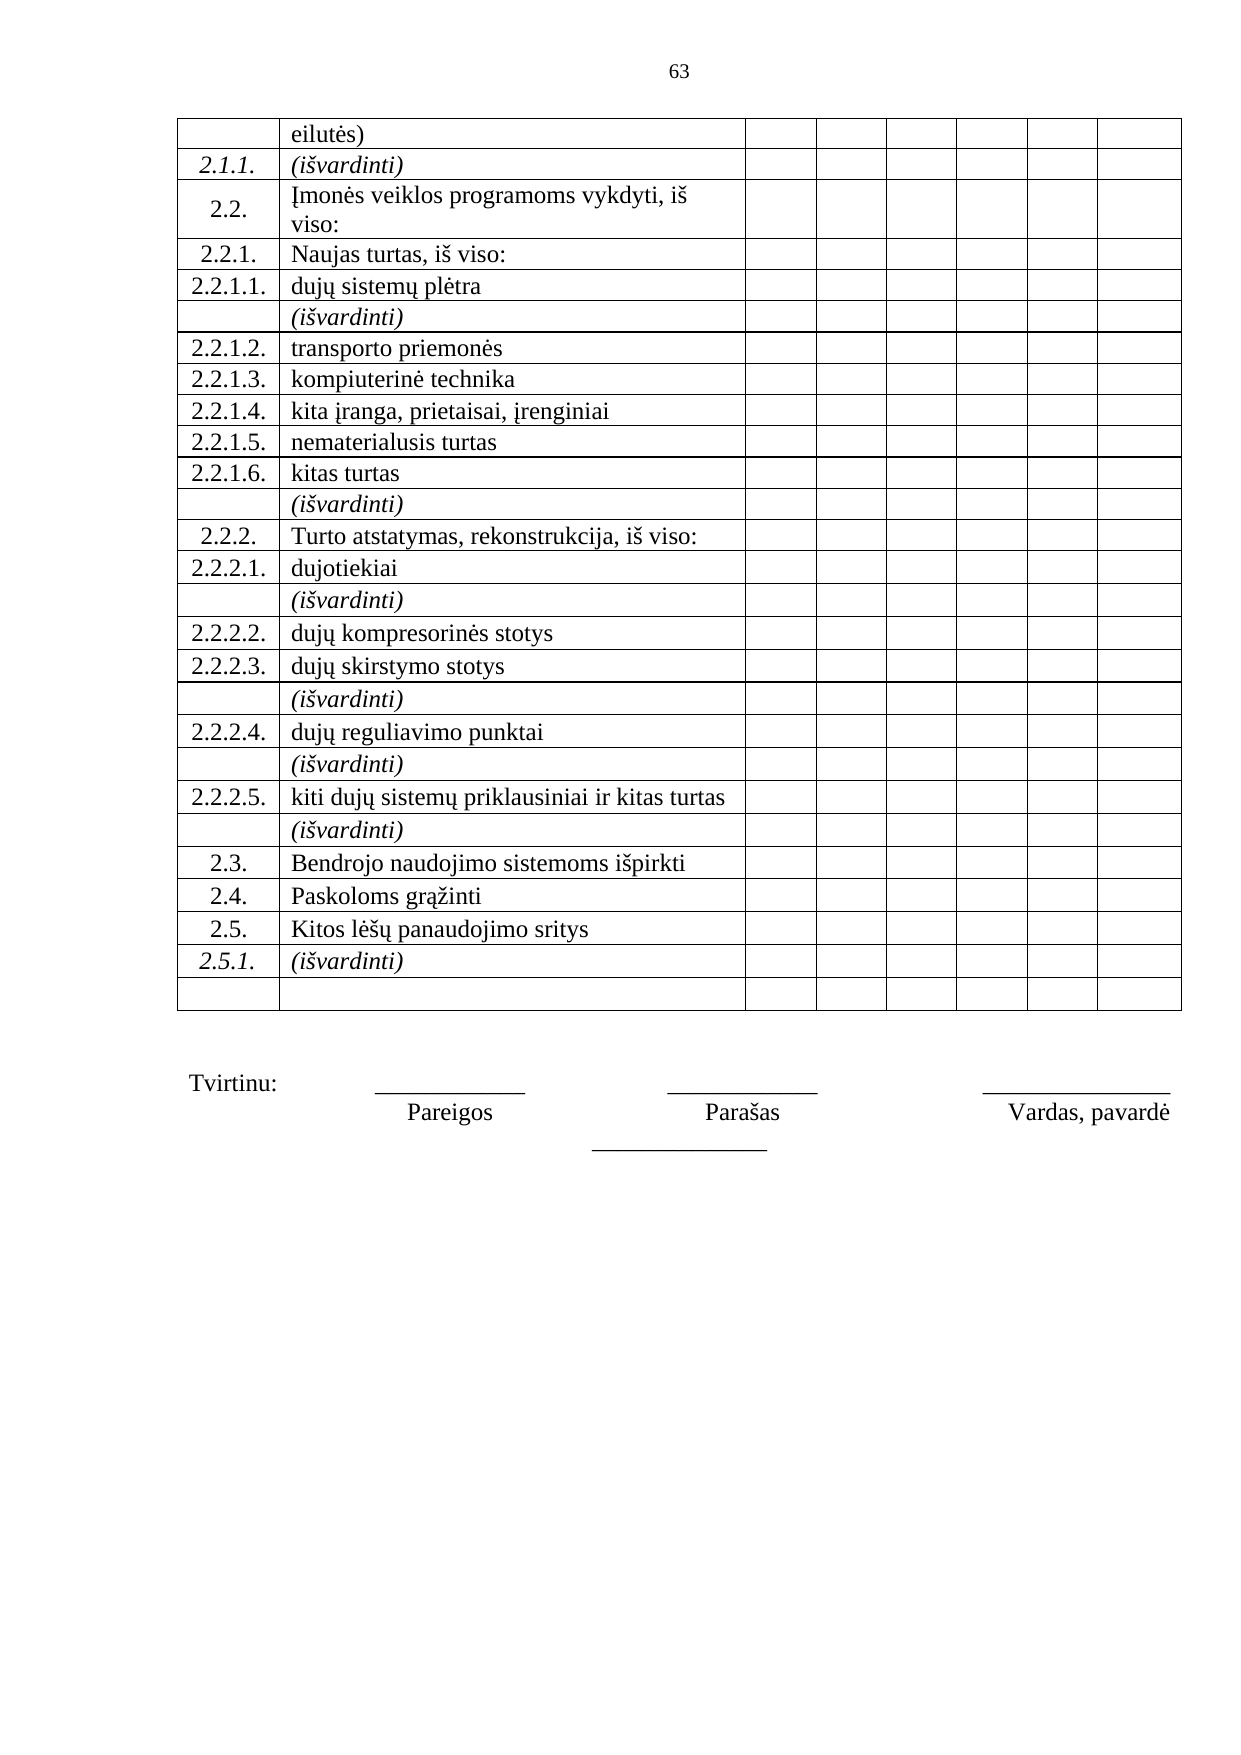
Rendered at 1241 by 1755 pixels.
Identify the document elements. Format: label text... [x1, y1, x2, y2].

table_cell [1098, 364, 1181, 394]
table_cell [746, 683, 816, 714]
table_cell 2.5. [178, 912, 279, 944]
table_cell [1028, 364, 1097, 394]
table_cell [1028, 395, 1097, 425]
table_cell [957, 617, 1027, 649]
table_cell [1098, 978, 1181, 1009]
table_cell [957, 879, 1027, 911]
table_cell (išvardinti) [280, 584, 745, 616]
table_cell [1028, 520, 1097, 550]
table_cell [1028, 458, 1097, 488]
table_cell (išvardinti) [280, 489, 745, 519]
table_cell [178, 584, 279, 616]
table_cell [957, 239, 1027, 269]
table_cell [746, 489, 816, 519]
table_cell (išvardinti) [280, 149, 745, 179]
table_cell [957, 814, 1027, 846]
table_cell [957, 180, 1027, 238]
table_cell 2.2.2.4. [178, 715, 279, 747]
table_cell [1028, 715, 1097, 747]
table_cell [1028, 978, 1097, 1009]
table_cell [817, 149, 886, 179]
table_cell [746, 715, 816, 747]
table_cell [887, 781, 956, 813]
table_cell [817, 814, 886, 846]
table_header ____________ Pareigos [304, 1068, 596, 1126]
table_cell [887, 879, 956, 911]
table_cell [1098, 945, 1181, 977]
table_cell 2.2.1.2. [178, 333, 279, 363]
table_cell [957, 781, 1027, 813]
table_cell [1028, 239, 1097, 269]
table_cell [1098, 551, 1181, 583]
table_cell dujų kompresorinės stotys [280, 617, 745, 649]
table_cell [746, 301, 816, 331]
table_cell 2.2.1.6. [178, 458, 279, 488]
table_cell [178, 683, 279, 714]
table_cell [1028, 683, 1097, 714]
table_cell Bendrojo naudojimo sistemoms išpirkti [280, 847, 745, 878]
table_cell 2.1.1. [178, 149, 279, 179]
table_cell [817, 584, 886, 616]
table_cell [957, 650, 1027, 681]
table_cell [1098, 781, 1181, 813]
table_cell [957, 270, 1027, 300]
table_cell [1098, 748, 1181, 780]
table_header ____________ Parašas [596, 1068, 888, 1126]
table_cell 2.2.2.2. [178, 617, 279, 649]
table_cell [746, 650, 816, 681]
table_cell [887, 715, 956, 747]
table_cell (išvardinti) [280, 945, 745, 977]
table_cell eilutės) [280, 119, 745, 148]
table_cell [746, 551, 816, 583]
table_cell [178, 301, 279, 331]
table_cell [746, 879, 816, 911]
table_cell [746, 239, 816, 269]
table_cell [957, 945, 1027, 977]
table_cell [887, 458, 956, 488]
table_cell 2.2. [178, 180, 279, 238]
table_cell [817, 912, 886, 944]
table_cell [746, 748, 816, 780]
table_cell [817, 879, 886, 911]
table_cell [1098, 458, 1181, 488]
table_cell [887, 617, 956, 649]
table_cell [957, 364, 1027, 394]
table_header _______________ Vardas, pavardė [889, 1068, 1181, 1126]
table_cell [1028, 945, 1097, 977]
table_cell dujų skirstymo stotys [280, 650, 745, 681]
table_cell kita įranga, prietaisai, įrenginiai [280, 395, 745, 425]
table_cell [887, 395, 956, 425]
table_cell [1028, 781, 1097, 813]
table_cell [746, 149, 816, 179]
table_cell [1098, 395, 1181, 425]
table_cell [817, 617, 886, 649]
table_cell [957, 426, 1027, 456]
table_cell [1098, 584, 1181, 616]
table_cell 2.3. [178, 847, 279, 878]
table_cell kompiuterinė technika [280, 364, 745, 394]
table_cell [1098, 489, 1181, 519]
table_cell [280, 978, 745, 1009]
table_cell [1098, 520, 1181, 550]
table_cell [887, 239, 956, 269]
table_cell [1028, 617, 1097, 649]
table_cell [817, 395, 886, 425]
table_cell Naujas turtas, iš viso: [280, 239, 745, 269]
table_cell [817, 426, 886, 456]
table_cell kitas turtas [280, 458, 745, 488]
table_cell [817, 978, 886, 1009]
table_cell [1098, 912, 1181, 944]
table_cell [957, 333, 1027, 363]
table_cell dujų sistemų plėtra [280, 270, 745, 300]
table_cell [887, 584, 956, 616]
table_cell [178, 978, 279, 1009]
table_cell [746, 814, 816, 846]
table_cell [746, 364, 816, 394]
table_cell [957, 458, 1027, 488]
table_cell dujų reguliavimo punktai [280, 715, 745, 747]
table_cell [817, 119, 886, 148]
table_cell [746, 847, 816, 878]
table_cell [746, 978, 816, 1009]
table_cell 2.4. [178, 879, 279, 911]
table_cell [817, 650, 886, 681]
table_cell kiti dujų sistemų priklausiniai ir kitas turtas [280, 781, 745, 813]
table_cell [817, 748, 886, 780]
table_cell 2.5.1. [178, 945, 279, 977]
table_cell [1098, 270, 1181, 300]
table_cell [746, 395, 816, 425]
table_cell [817, 520, 886, 550]
table_cell [1098, 239, 1181, 269]
table_cell [1028, 650, 1097, 681]
table_cell [817, 781, 886, 813]
table_cell [817, 683, 886, 714]
table_cell [957, 489, 1027, 519]
table_cell [1098, 617, 1181, 649]
table_cell (išvardinti) [280, 301, 745, 331]
table_cell [746, 912, 816, 944]
table_cell [1028, 119, 1097, 148]
table_cell 2.2.1.3. [178, 364, 279, 394]
table_cell [746, 584, 816, 616]
table_cell [887, 814, 956, 846]
table_cell [746, 180, 816, 238]
table_cell [1098, 301, 1181, 331]
table_cell [817, 715, 886, 747]
table_cell [746, 119, 816, 148]
table_cell Kitos lėšų panaudojimo sritys [280, 912, 745, 944]
table_cell 2.2.2.3. [178, 650, 279, 681]
table_cell [1028, 748, 1097, 780]
table_cell [1098, 847, 1181, 878]
table_cell [1028, 847, 1097, 878]
table_cell [1028, 180, 1097, 238]
table_cell [817, 458, 886, 488]
table_cell [887, 301, 956, 331]
table_cell [887, 520, 956, 550]
table_cell [957, 149, 1027, 179]
table_cell (išvardinti) [280, 814, 745, 846]
table_cell 2.2.2.1. [178, 551, 279, 583]
table_cell [1098, 715, 1181, 747]
table_cell [957, 847, 1027, 878]
table_cell [957, 584, 1027, 616]
table_cell (išvardinti) [280, 683, 745, 714]
table_cell 2.2.2.5. [178, 781, 279, 813]
table_cell [178, 489, 279, 519]
table_cell 2.2.1.4. [178, 395, 279, 425]
table_cell Paskoloms grąžinti [280, 879, 745, 911]
table_cell [957, 715, 1027, 747]
table_cell [1028, 489, 1097, 519]
table_cell [746, 520, 816, 550]
table_cell [746, 458, 816, 488]
table_cell [746, 270, 816, 300]
table_cell [178, 119, 279, 148]
table_cell [1098, 879, 1181, 911]
table_cell [1028, 149, 1097, 179]
table_cell [1098, 119, 1181, 148]
table_cell [1028, 426, 1097, 456]
table_cell [817, 239, 886, 269]
table_cell [817, 945, 886, 977]
table_cell [1028, 912, 1097, 944]
table_cell [1028, 551, 1097, 583]
table_cell [1098, 814, 1181, 846]
table_cell [1028, 584, 1097, 616]
table_cell [887, 748, 956, 780]
table_cell [887, 945, 956, 977]
table_cell [887, 912, 956, 944]
table_cell [178, 748, 279, 780]
table_cell [817, 364, 886, 394]
table_cell Turto atstatymas, rekonstrukcija, iš viso: [280, 520, 745, 550]
table_cell [957, 551, 1027, 583]
table_cell [817, 301, 886, 331]
table_cell [817, 489, 886, 519]
table_cell [957, 978, 1027, 1009]
table_cell [957, 912, 1027, 944]
table_cell [817, 270, 886, 300]
table_cell 2.2.2. [178, 520, 279, 550]
table_cell [1098, 149, 1181, 179]
table_cell [887, 333, 956, 363]
table_cell [817, 180, 886, 238]
table_cell [1028, 879, 1097, 911]
table_cell [957, 119, 1027, 148]
table_cell [887, 551, 956, 583]
table_cell [887, 847, 956, 878]
table_cell [817, 333, 886, 363]
table_cell [746, 781, 816, 813]
table_cell [887, 119, 956, 148]
table_cell [1098, 650, 1181, 681]
table_cell [746, 945, 816, 977]
table_cell [817, 551, 886, 583]
table_cell transporto priemonės [280, 333, 745, 363]
table_cell 2.2.1.1. [178, 270, 279, 300]
table_cell [957, 520, 1027, 550]
table_cell [957, 301, 1027, 331]
table_cell [1028, 301, 1097, 331]
table_cell (išvardinti) [280, 748, 745, 780]
table_cell [1098, 180, 1181, 238]
table_header Tvirtinu: [177, 1068, 304, 1126]
table_cell [887, 426, 956, 456]
table_cell [746, 426, 816, 456]
table_cell dujotiekiai [280, 551, 745, 583]
table_cell [887, 650, 956, 681]
table_cell [887, 270, 956, 300]
table_cell nematerialusis turtas [280, 426, 745, 456]
table_cell [1028, 814, 1097, 846]
table_cell [887, 489, 956, 519]
table_cell [1098, 333, 1181, 363]
table_cell [957, 395, 1027, 425]
table_cell [887, 180, 956, 238]
table_cell [178, 814, 279, 846]
table_cell [1098, 426, 1181, 456]
table_cell [817, 847, 886, 878]
table_cell [887, 978, 956, 1009]
table_cell [957, 683, 1027, 714]
table_cell [1028, 270, 1097, 300]
table_cell [746, 617, 816, 649]
table_cell [957, 748, 1027, 780]
table_cell [1028, 333, 1097, 363]
table_cell Įmonės veiklos programoms vykdyti, iš viso: [280, 180, 745, 238]
table_cell [746, 333, 816, 363]
table_cell [887, 683, 956, 714]
table_cell 2.2.1.5. [178, 426, 279, 456]
table_cell [1098, 683, 1181, 714]
table_cell [887, 364, 956, 394]
table_cell [887, 149, 956, 179]
text ______________ [177, 1126, 1181, 1154]
table_cell 2.2.1. [178, 239, 279, 269]
